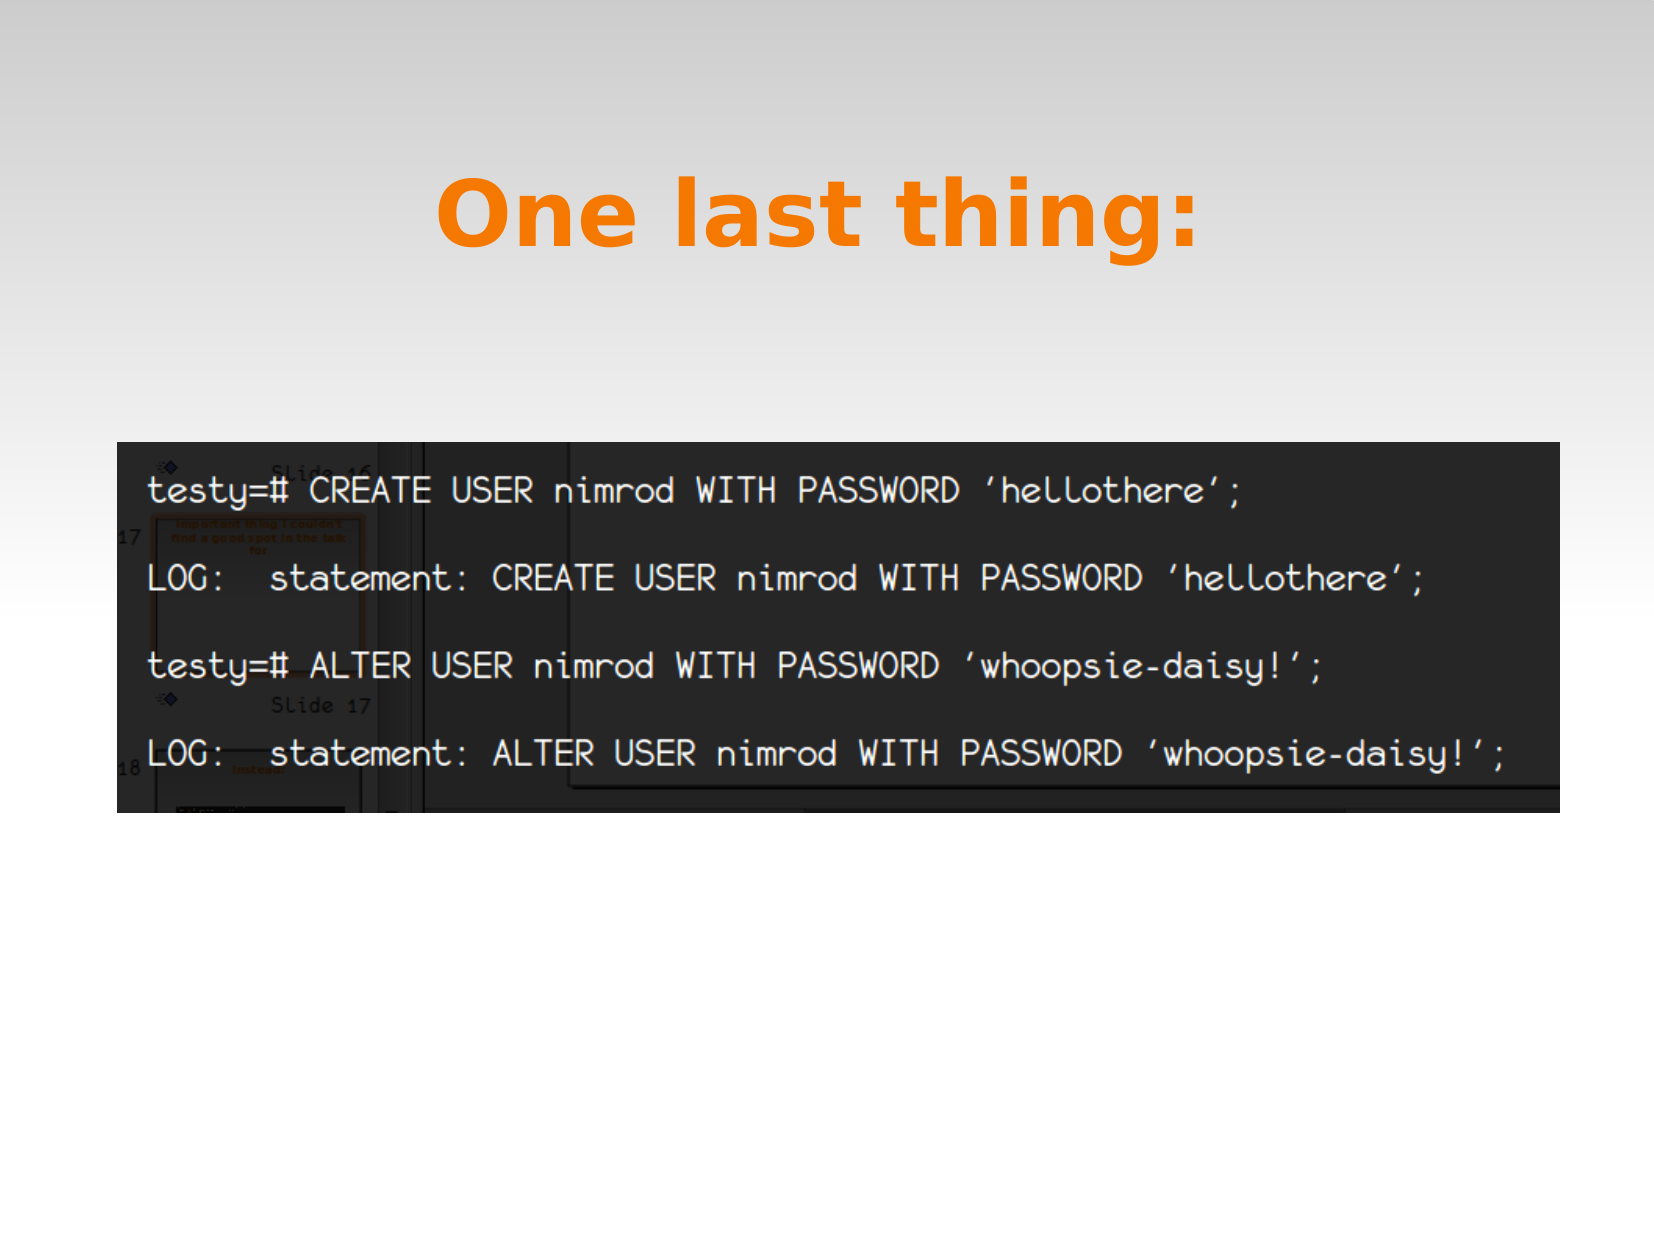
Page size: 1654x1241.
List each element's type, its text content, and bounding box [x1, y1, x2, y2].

title One last thing: [75, 110, 1564, 319]
picture [117, 442, 1560, 813]
